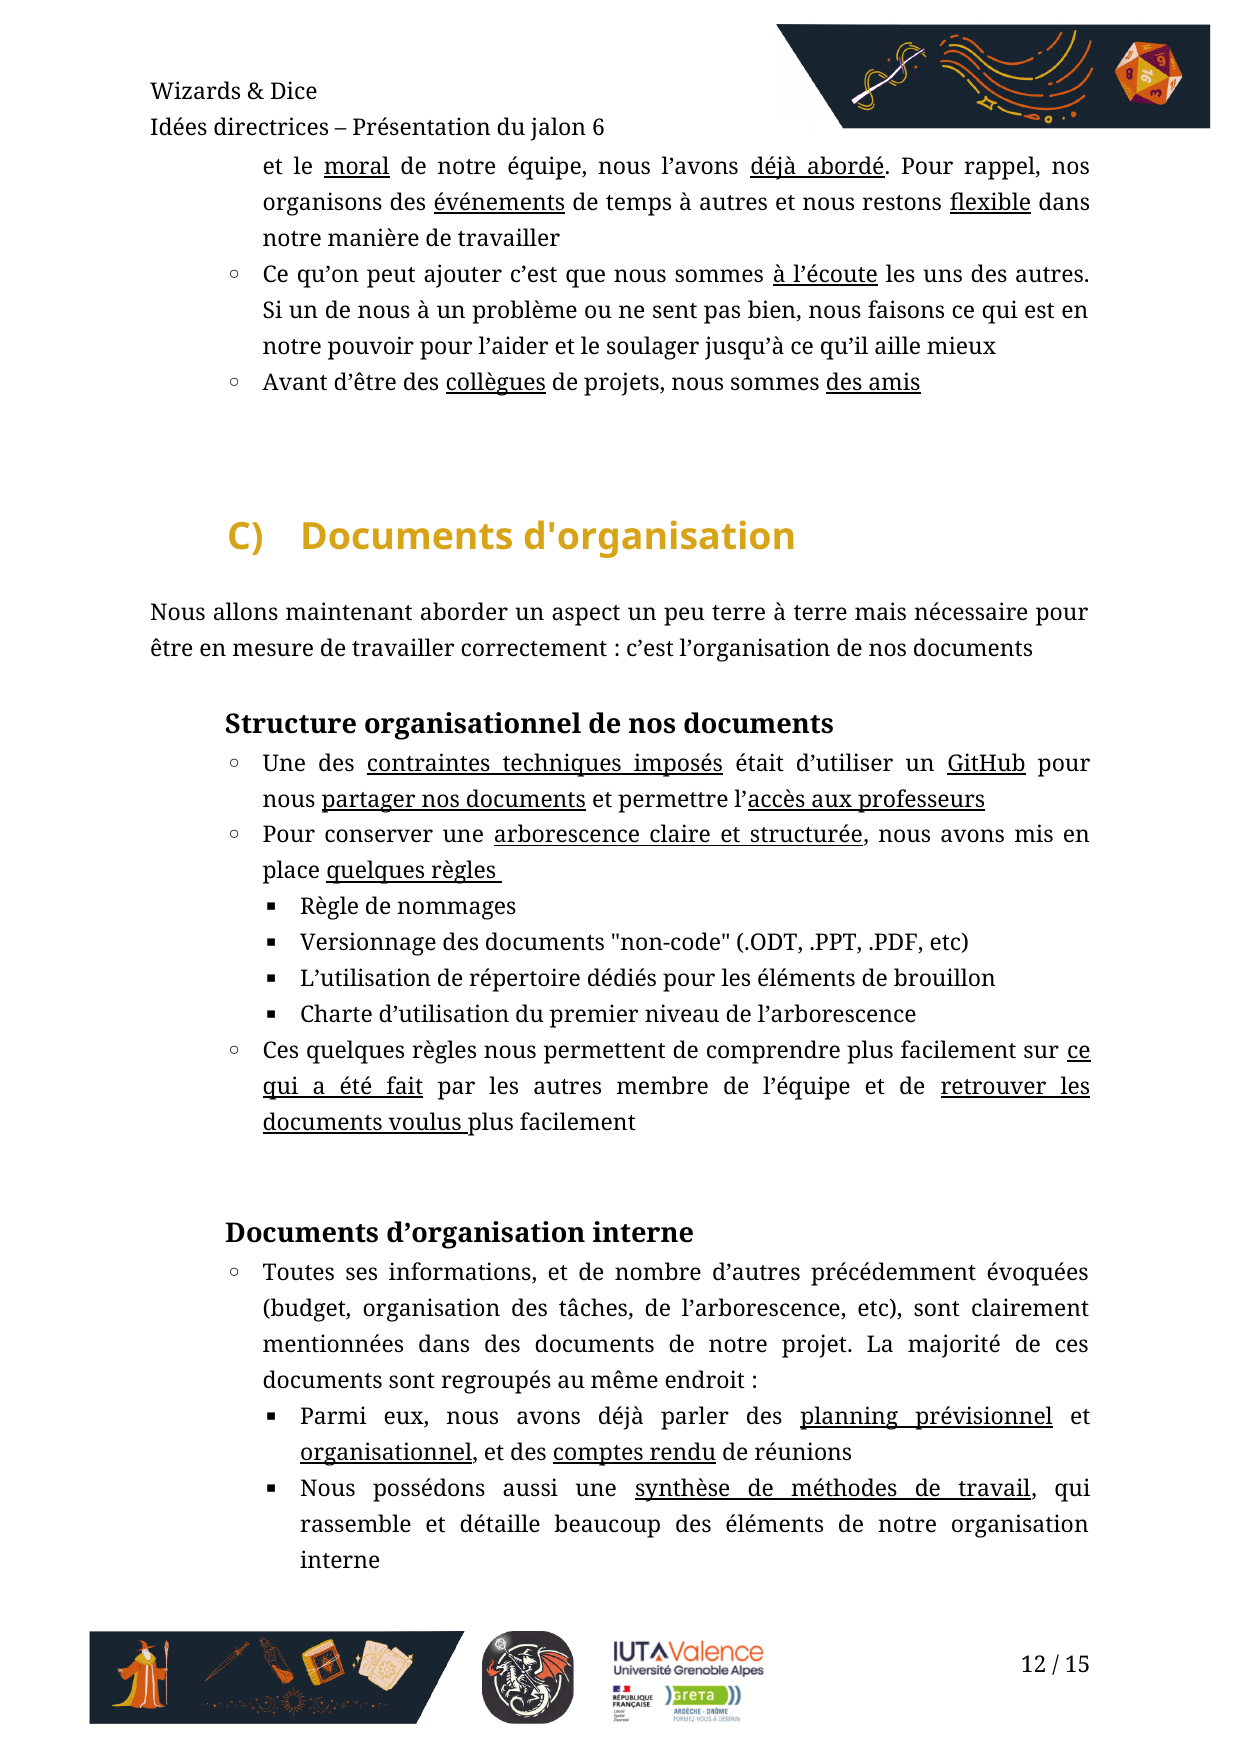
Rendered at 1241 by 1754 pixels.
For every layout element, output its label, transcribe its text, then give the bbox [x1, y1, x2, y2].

list Une des contraintes techniques imposés était d’utiliser un GitHub pour nous partager nos documents et permettre l’accès aux professeurs [225, 747, 1090, 814]
list Pour conserver une arborescence claire et structurée, nous avons mis en place quelques règles [225, 818, 1090, 886]
text Nous allons maintenant aborder un aspect un peu terre à terre mais nécessaire pour être en mesure de travailler correctement : c’est l’organisation de nos documents [150, 596, 1090, 663]
list et le moral de notre équipe, nous l’avons déjà abordé. Pour rappel, nos organisons des événements de temps à autres et nous restons flexible dans notre manière de travailler [225, 150, 1090, 253]
list Ce qu’on peut ajouter c’est que nous sommes à l’écoute les uns des autres. Si un de nous à un problème ou ne sent pas bien, nous faisons ce qui est en notre pouvoir pour l’aider et le soulager jusqu’à ce qu’il aille mieux [225, 258, 1090, 361]
list Parmi eux, nous avons déjà parler des planning prévisionnel et organisationnel, et des comptes rendu de réunions [262, 1400, 1090, 1467]
list Toutes ses informations, et de nombre d’autres précédemment évoquées (budget, organisation des tâches, de l’arborescence, etc), sont clairement mentionnées dans des documents de notre projet. La majorité de ces documents sont regroupés au même endroit : [225, 1256, 1090, 1395]
subtitle Documents d'organisation [227, 509, 1090, 560]
list Ces quelques règles nous permettent de comprendre plus facilement sur ce qui a été fait par les autres membre de l’équipe et de retrouver les documents voulus plus facilement [225, 1034, 1090, 1137]
list Charte d’utilisation du premier niveau de l’arborescence [262, 998, 1090, 1029]
picture [771, 21, 1218, 131]
picture [81, 1620, 788, 1733]
list L’utilisation de répertoire dédiés pour les éléments de brouillon [262, 962, 1090, 993]
list Documents d’organisation interne [187, 1214, 1090, 1251]
list Structure organisationnel de nos documents [187, 704, 1090, 741]
list Règle de nommages [262, 890, 1090, 922]
list Nous possédons aussi une synthèse de méthodes de travail, qui rassemble et détaille beaucoup des éléments de notre organisation interne [262, 1472, 1090, 1575]
list Avant d’être des collègues de projets, nous sommes des amis [225, 366, 1090, 397]
list Versionnage des documents "non-code" (.ODT, .PPT, .PDF, etc) [262, 926, 1090, 957]
